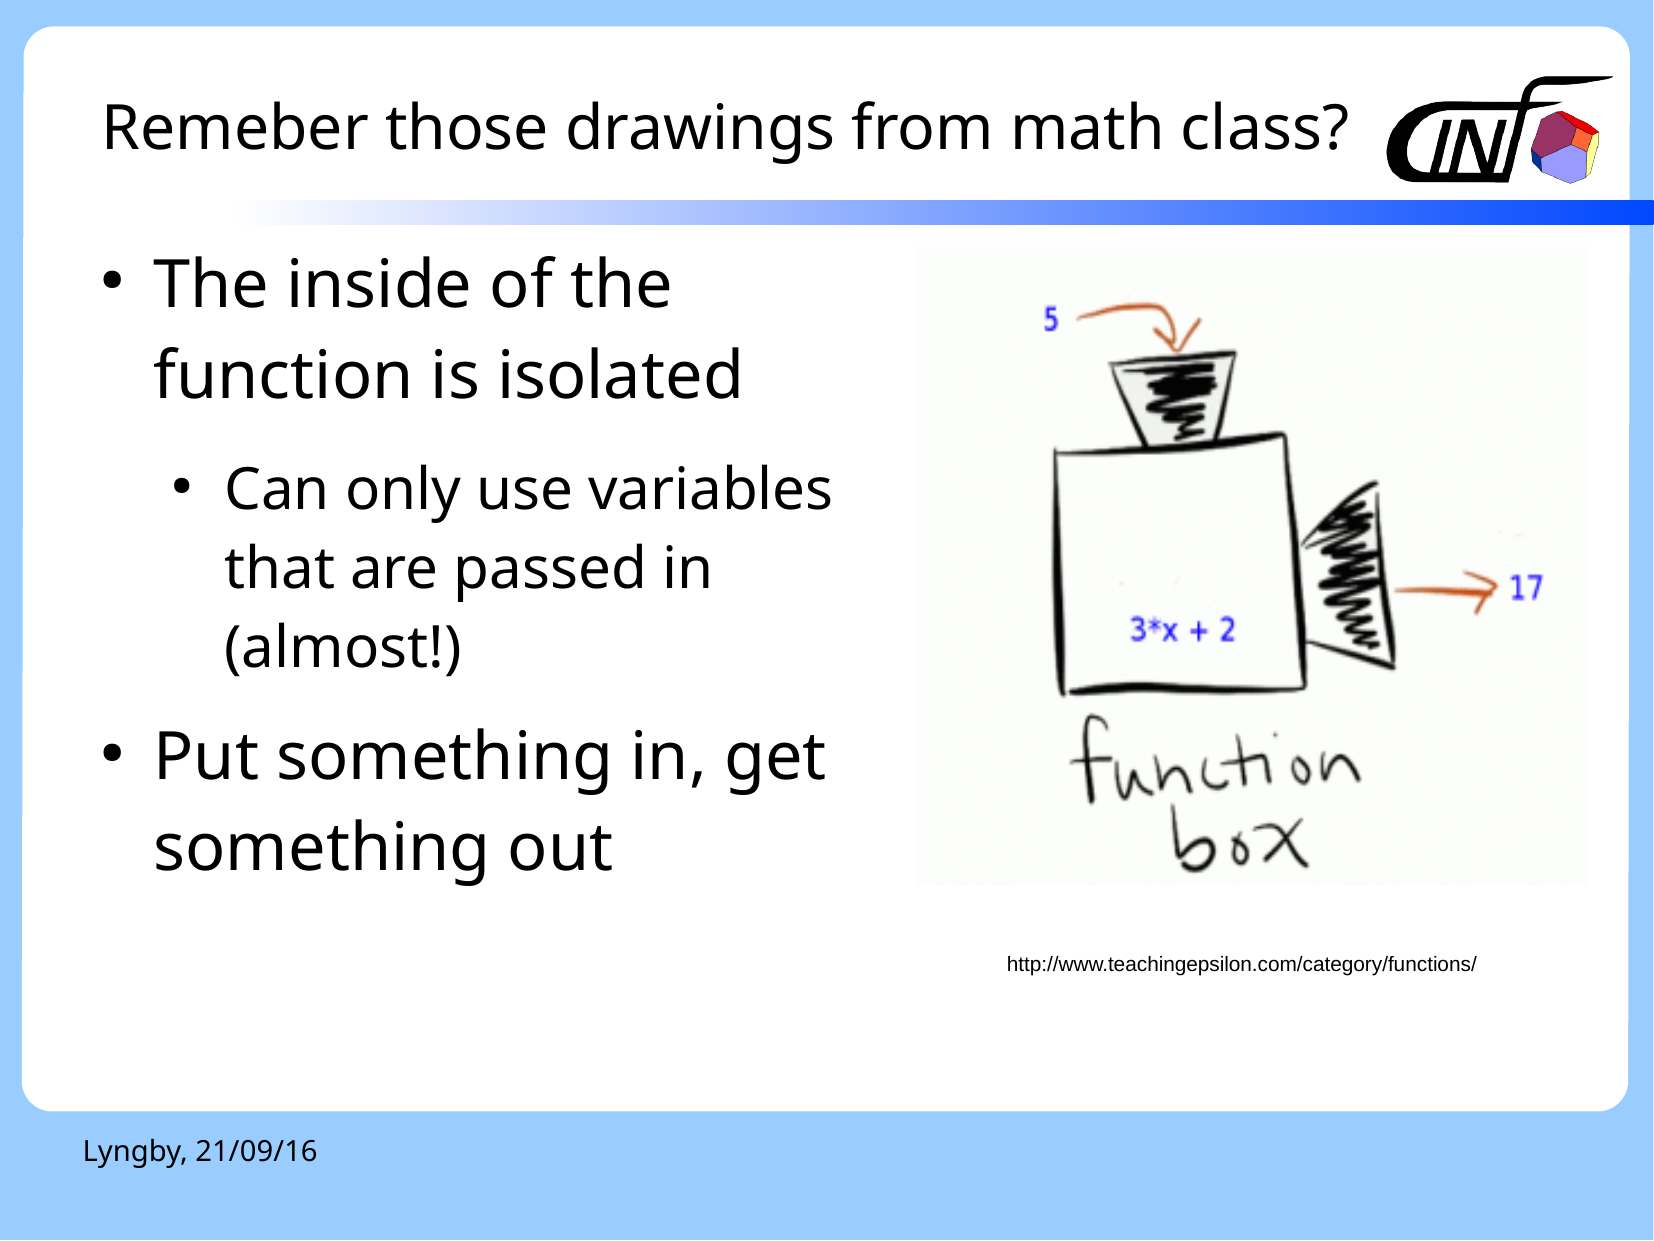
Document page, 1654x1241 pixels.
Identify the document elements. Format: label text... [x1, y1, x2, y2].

text_box http://www.teachingepsilon.com/category/functions/ [992, 944, 1492, 983]
picture [915, 247, 1589, 886]
picture [1386, 76, 1613, 184]
title Remeber those drawings from math class? [82, 49, 1371, 201]
list The inside of the function is isolated Can only use variables that are passed in (almost!) Put something in, get something out [82, 236, 898, 1055]
